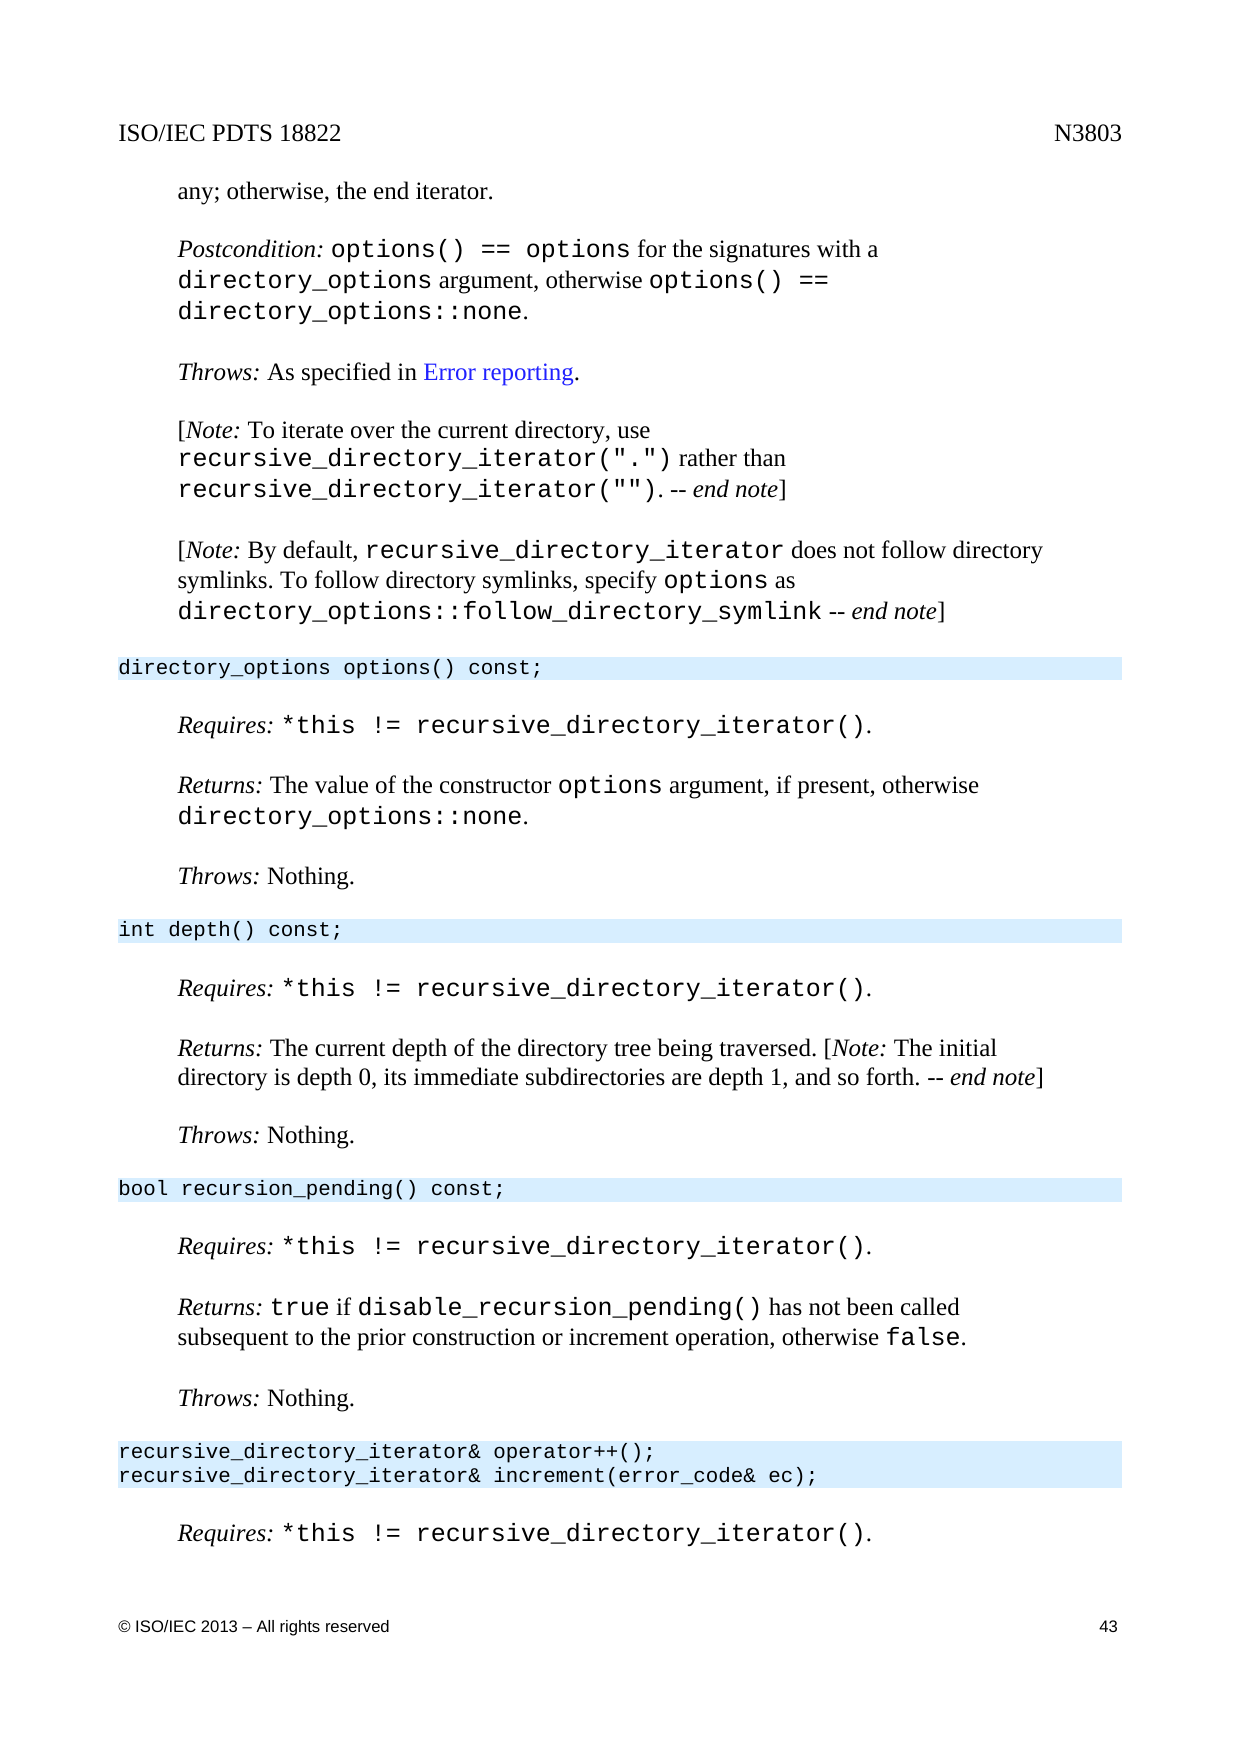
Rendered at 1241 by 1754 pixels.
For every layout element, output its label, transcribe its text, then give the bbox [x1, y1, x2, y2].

text Returns: The current depth of the directory tree being traversed. [Note: The initial directory is depth 0, its immediate subdirectories are depth 1, and so forth. -- end note] [177, 1033, 1063, 1090]
text Postcondition: options() == options for the signatures with a directory_options argument, otherwise options() == directory_options::none. [177, 234, 1063, 327]
text recursive_directory_iterator& operator++(); [118, 1441, 1122, 1464]
text Requires: *this != recursive_directory_iterator(). [177, 710, 1063, 741]
text recursive_directory_iterator& increment(error_code& ec); [118, 1464, 1122, 1488]
text Throws: As specified in Error reporting. [177, 357, 1063, 385]
text int depth() const; [118, 919, 1122, 943]
text Requires: *this != recursive_directory_iterator(). [177, 1518, 1063, 1548]
text directory_options options() const; [118, 657, 1122, 680]
text bool recursion_pending() const; [118, 1178, 1122, 1202]
text Requires: *this != recursive_directory_iterator(). [177, 1231, 1063, 1262]
text Throws: Nothing. [177, 1120, 1063, 1149]
text [Note: By default, recursive_directory_iterator does not follow directory symlinks. To follow directory symlinks, specify options as directory_options::follow_directory_symlink -- end note] [177, 535, 1063, 627]
text Throws: Nothing. [177, 1383, 1063, 1411]
text [Note: To iterate over the current directory, use recursive_directory_iterator(".") rather than recursive_directory_iterator(""). -- end note] [177, 415, 1063, 505]
text Throws: Nothing. [177, 861, 1063, 890]
text Requires: *this != recursive_directory_iterator(). [177, 973, 1063, 1003]
text any; otherwise, the end iterator. [177, 176, 1063, 205]
text Returns: true if disable_recursion_pending() has not been called subsequent to the prior construction or increment operation, otherwise false. [177, 1292, 1063, 1353]
text Returns: The value of the constructor options argument, if present, otherwise directory_options::none. [177, 770, 1063, 832]
